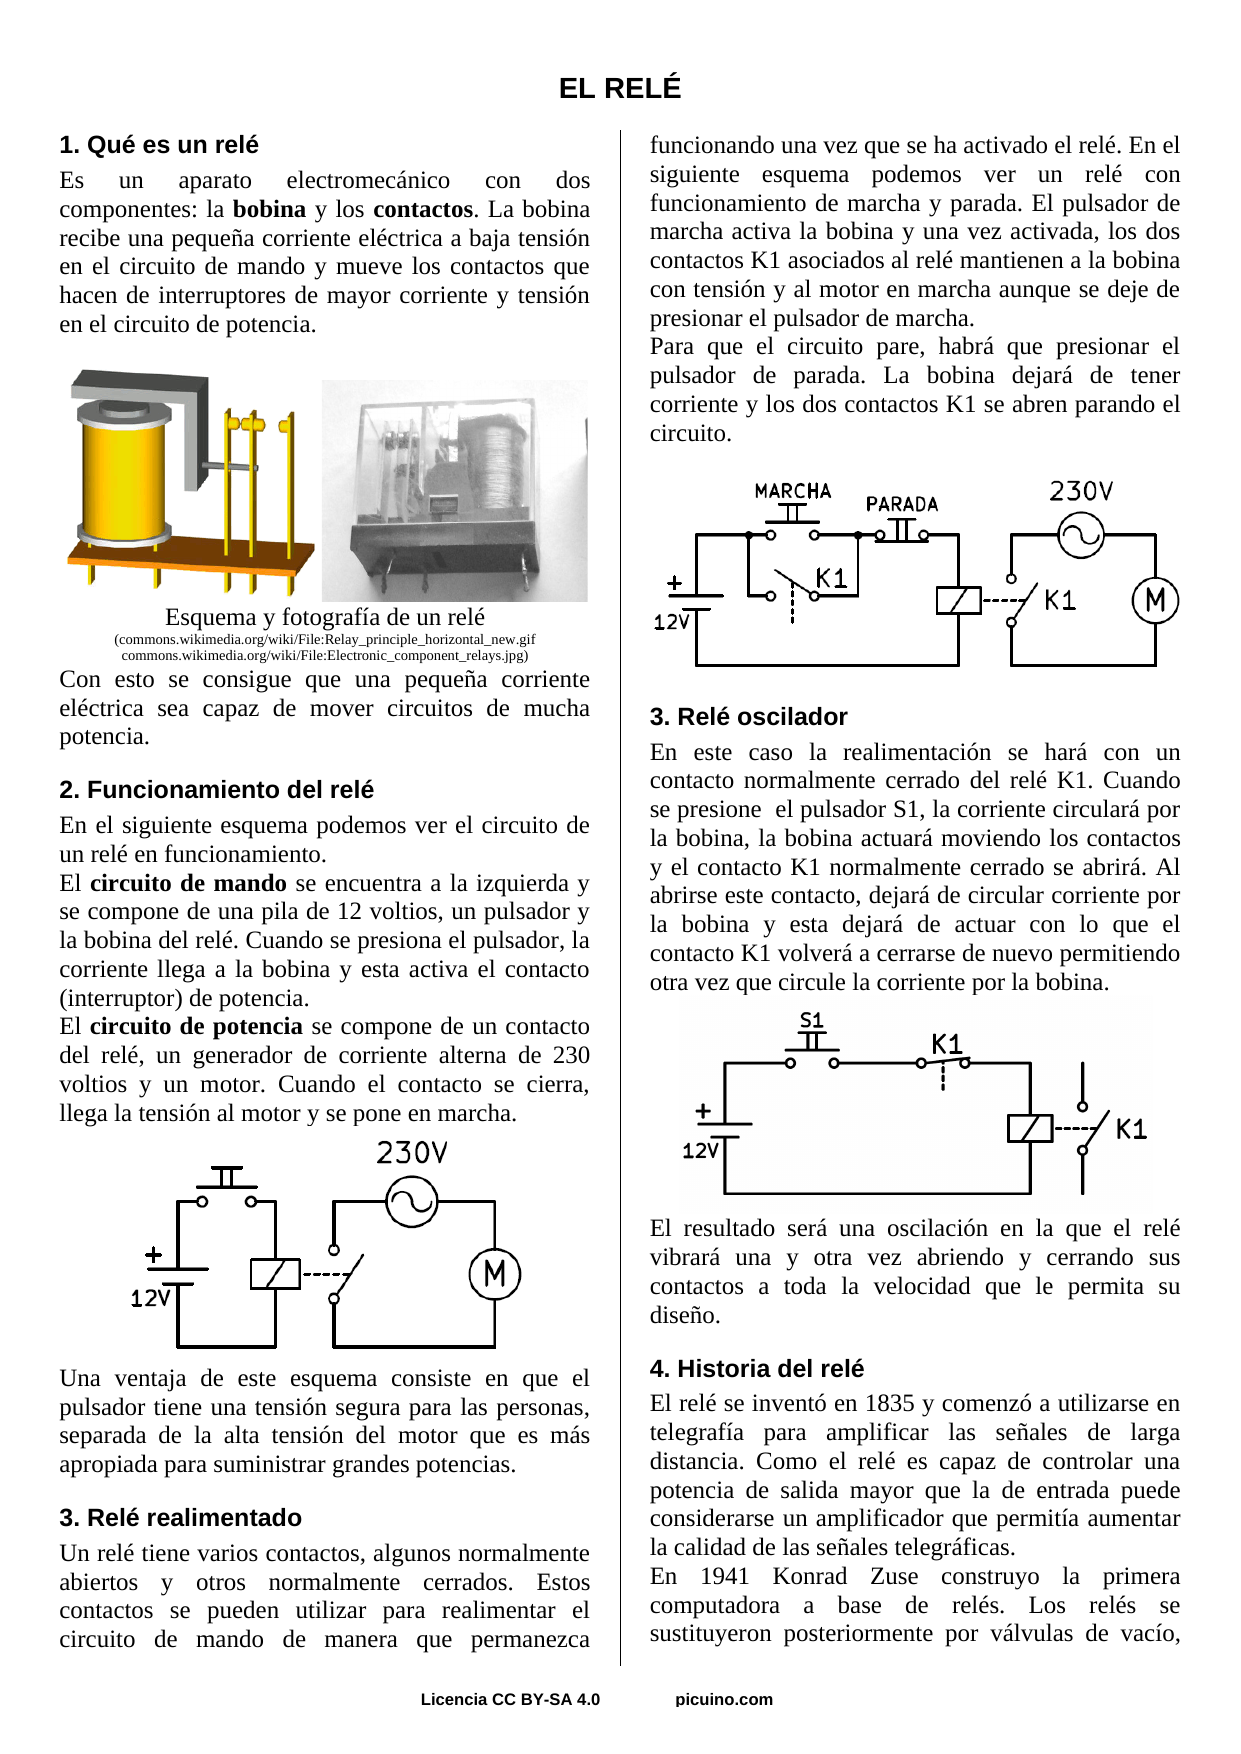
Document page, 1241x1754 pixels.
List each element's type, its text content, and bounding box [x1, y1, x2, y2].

text En el siguiente esquema podemos ver el circuito de un relé en funcionamiento. [59, 810, 591, 868]
text El circuito de mando se encuentra a la izquierda y se compone de una pila de 12 voltios, un pulsador y la bobina del relé. Cuando se presiona el pulsador, la corriente llega a la bobina y esta activa el contacto (interruptor) de potencia. [59, 868, 591, 1011]
text commons.wikimedia.org/wiki/File:Electronic_component_relays.jpg) [59, 647, 591, 664]
text Un relé tiene varios contactos, algunos normalmente abiertos y otros normalmente cerrados. Estos contactos se pueden utilizar para realimentar el circuito de mando de manera que permanezca [59, 1538, 591, 1653]
subtitle 1. Qué es un relé [59, 130, 591, 159]
subtitle 3. Relé oscilador [649, 702, 1181, 730]
subtitle 4. Historia del relé [649, 1353, 1181, 1382]
text Es un aparato electromecánico con dos componentes: la bobina y los contactos. La bobina recibe una pequeña corriente eléctrica a baja tensión en el circuito de mando y mueve los contactos que hacen de interruptores de mayor corriente y tensión en el circuito de potencia. [59, 165, 591, 338]
subtitle 3. Relé realimentado [59, 1503, 591, 1532]
text Para que el circuito pare, habrá que presionar el pulsador de parada. La bobina dejará de tener corriente y los dos contactos K1 se abren parando el circuito. [649, 331, 1181, 446]
text Esquema y fotografía de un relé [59, 602, 591, 630]
text Licencia CC BY-SA 4.0 picuino.com [409, 1689, 831, 1707]
text Una ventaja de este esquema consiste en que el pulsador tiene una tensión segura para las personas, separada de la alta tensión del motor que es más apropiada para suministrar grandes potencias. [59, 1363, 591, 1478]
text Con esto se consigue que una pequeña corriente eléctrica sea capaz de mover circuitos de mucha potencia. [59, 664, 591, 750]
text (commons.wikimedia.org/wiki/File:Relay_principle_horizontal_new.gif [59, 630, 591, 647]
text En 1941 Konrad Zuse construyo la primera computadora a base de relés. Los relés se sustituyeron posteriormente por válvulas de vacío, [649, 1561, 1181, 1647]
text El relé se inventó en 1835 y comenzó a utilizarse en telegrafía para amplificar las señales de larga distancia. Como el relé es capaz de controlar una potencia de salida mayor que la de entrada puede considerarse un amplificador que permitía aumentar la calidad de las señales telegráficas. [649, 1388, 1181, 1561]
picture [59, 366, 322, 602]
text El resultado será una oscilación en la que el relé vibrará una y otra vez abriendo y cerrando sus contactos a toda la velocidad que le permita su diseño. [649, 1213, 1181, 1328]
text En este caso la realimentación se hará con un contacto normalmente cerrado del relé K1. Cuando se presione el pulsador S1, la corriente circulará por la bobina, la bobina actuará moviendo los contactos y el contacto K1 normalmente cerrado se abrirá. Al abrirse este contacto, dejará de circular corriente por la bobina y esta dejará de actuar con lo que el contacto K1 volverá a cerrarse de nuevo permitiendo otra vez que circule la corriente por la bobina. [649, 737, 1181, 995]
subtitle 2. Funcionamiento del relé [59, 775, 591, 804]
subtitle EL RELÉ [59, 72, 1181, 105]
text El circuito de potencia se compone de un contacto del relé, un generador de corriente alterna de 230 voltios y un motor. Cuando el contacto se cierra, llega la tensión al motor y se pone en marcha. [59, 1011, 591, 1126]
text funcionando una vez que se ha activado el relé. En el siguiente esquema podemos ver un relé con funcionamiento de marcha y parada. El pulsador de marcha activa la bobina y una vez activada, los dos contactos K1 asociados al relé mantienen a la bobina con tensión y al motor en marcha aunque se deje de presionar el pulsador de marcha. [649, 130, 1181, 331]
